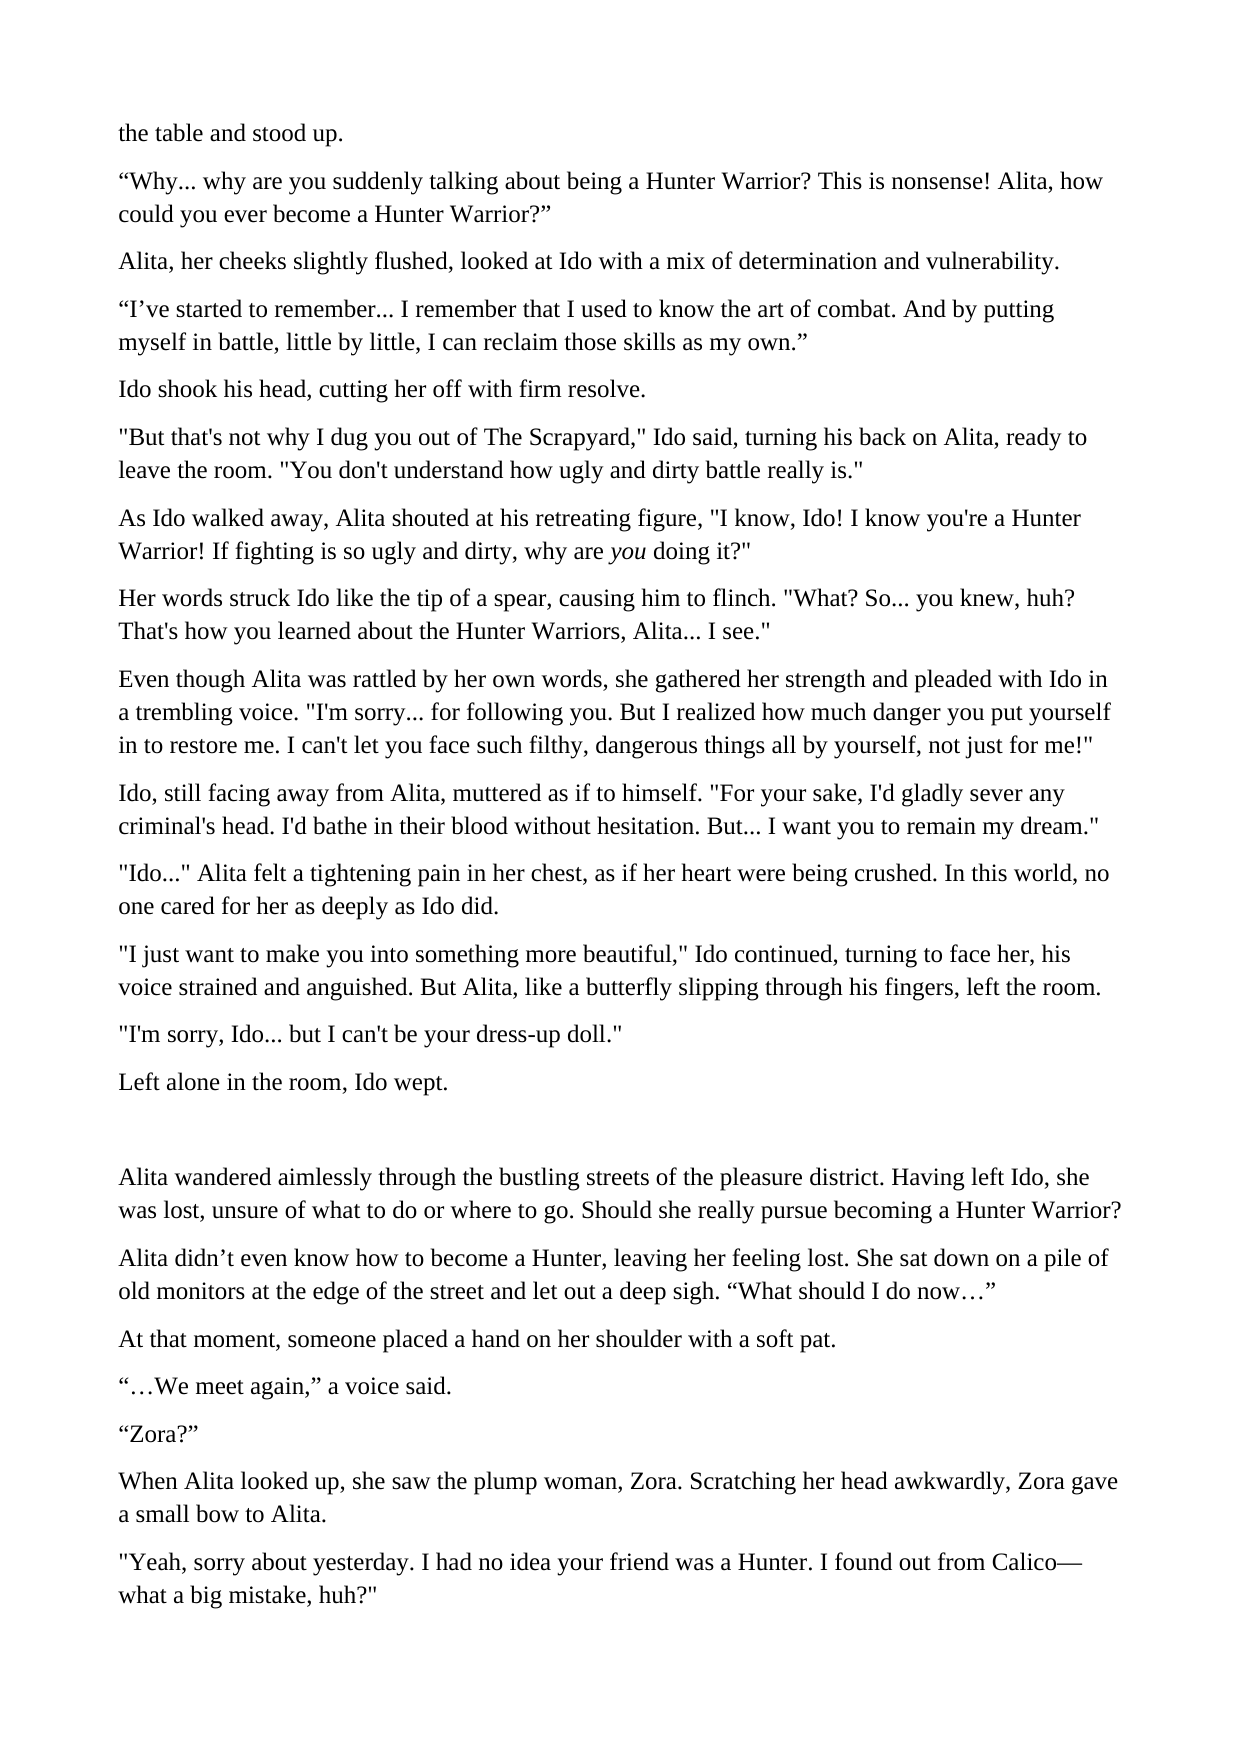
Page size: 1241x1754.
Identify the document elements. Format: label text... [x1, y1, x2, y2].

text Her words struck Ido like the tip of a spear, causing him to flinch. "What? So... you knew, huh? That's how you learned about the Hunter Warriors, Alita... I see." [118, 583, 1122, 645]
text the table and stood up. [118, 118, 1122, 147]
text At that moment, someone placed a hand on her shoulder with a soft pat. [118, 1324, 1122, 1352]
text "I'm sorry, Ido... but I can't be your dress-up doll." [118, 1019, 1122, 1048]
text When Alita looked up, she saw the plump woman, Zora. Scratching her head awkwardly, Zora gave a small bow to Alita. [118, 1466, 1122, 1528]
text “I’ve started to remember... I remember that I used to know the art of combat. And by putting myself in battle, little by little, I can reclaim those skills as my own.” [118, 294, 1122, 356]
text “…We meet again,” a voice said. [118, 1371, 1122, 1400]
text “Why... why are you suddenly talking about being a Hunter Warrior? This is nonsense! Alita, how could you ever become a Hunter Warrior?” [118, 166, 1122, 227]
text “Zora?” [118, 1419, 1122, 1448]
text Left alone in the room, Ido wept. [118, 1067, 1122, 1096]
text "Ido..." Alita felt a tightening pain in her chest, as if her heart were being crushed. In this world, no one cared for her as deeply as Ido did. [118, 858, 1122, 920]
text "Yeah, sorry about yesterday. I had no idea your friend was a Hunter. I found out from Calico—what a big mistake, huh?" [118, 1547, 1122, 1609]
text Alita didn’t even know how to become a Hunter, leaving her feeling lost. She sat down on a pile of old monitors at the edge of the street and let out a deep sigh. “What should I do now…” [118, 1243, 1122, 1305]
text Alita, her cheeks slightly flushed, looked at Ido with a mix of determination and vulnerability. [118, 246, 1122, 275]
text As Ido walked away, Alita shouted at his retreating figure, "I know, Ido! I know you're a Hunter Warrior! If fighting is so ugly and dirty, why are you doing it?" [118, 503, 1122, 564]
text Ido shook his head, cutting her off with firm resolve. [118, 374, 1122, 403]
text Ido, still facing away from Alita, muttered as if to himself. "For your sake, I'd gladly sever any criminal's head. I'd bathe in their blood without hesitation. But... I want you to remain my dream." [118, 778, 1122, 839]
text "But that's not why I dug you out of The Scrapyard," Ido said, turning his back on Alita, ready to leave the room. "You don't understand how ugly and dirty battle really is." [118, 422, 1122, 484]
text Even though Alita was rattled by her own words, she gathered her strength and pleaded with Ido in a trembling voice. "I'm sorry... for following you. But I realized how much danger you put yourself in to restore me. I can't let you face such filthy, dangerous things all by yourself, not just for me!" [118, 664, 1122, 759]
text "I just want to make you into something more beautiful," Ido continued, turning to face her, his voice strained and anguished. But Alita, like a butterfly slipping through his fingers, left the room. [118, 939, 1122, 1001]
text Alita wandered aimlessly through the bustling streets of the pleasure district. Having left Ido, she was lost, unsure of what to do or where to go. Should she really pursue becoming a Hunter Warrior? [118, 1162, 1122, 1224]
